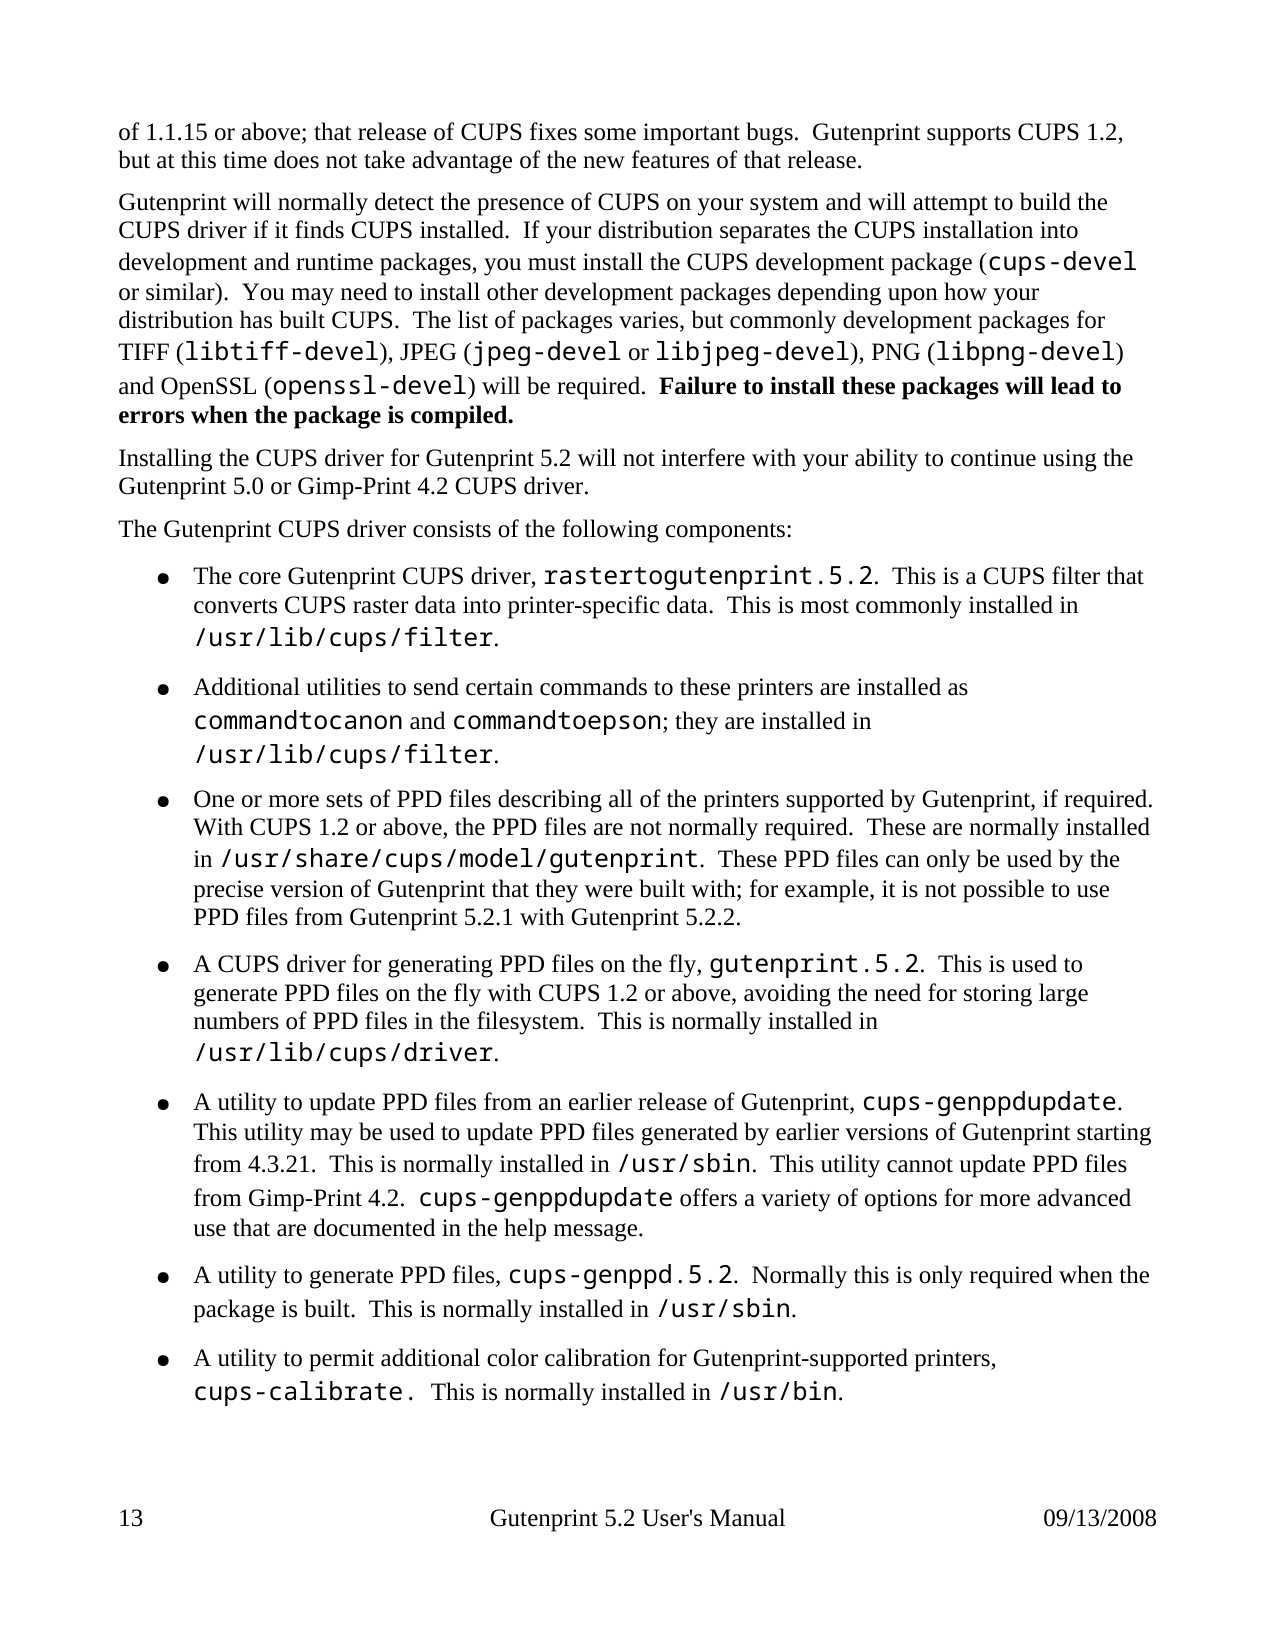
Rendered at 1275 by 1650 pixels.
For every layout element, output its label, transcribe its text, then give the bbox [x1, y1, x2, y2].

list A utility to generate PPD files, cups-genppd.5.2. Normally this is only required when the package is built. This is normally installed in /usr/sbin. [156, 1256, 1157, 1324]
list Additional utilities to send certain commands to these printers are installed as commandtocanon and commandtoepson; they are installed in /usr/lib/cups/filter. [156, 668, 1157, 770]
list A CUPS driver for generating PPD files on the fly, gutenprint.5.2. This is used to generate PPD files on the fly with CUPS 1.2 or above, avoiding the need for storing large numbers of PPD files in the filesystem. This is normally installed in /usr/lib/cups/driver. [156, 945, 1157, 1069]
list A utility to update PPD files from an earlier release of Gutenprint, cups-genppdupdate. This utility may be used to update PPD files generated by earlier versions of Gutenprint starting from 4.3.21. This is normally installed in /usr/sbin. This utility cannot update PPD files from Gimp-Print 4.2. cups-genppdupdate offers a variety of options for more advanced use that are documented in the help message. [156, 1084, 1157, 1241]
text Installing the CUPS driver for Gutenprint 5.2 will not interfere with your ability to continue using the Gutenprint 5.0 or Gimp-Print 4.2 CUPS driver. [118, 444, 1157, 500]
list A utility to permit additional color calibration for Gutenprint-supported printers, cups‑calibrate. This is normally installed in /usr/bin. [156, 1339, 1157, 1408]
text of 1.1.15 or above; that release of CUPS fixes some important bugs. Gutenprint supports CUPS 1.2, but at this time does not take advantage of the new features of that release. [118, 118, 1157, 173]
list The core Gutenprint CUPS driver, rastertogutenprint.5.2. This is a CUPS filter that converts CUPS raster data into printer-specific data. This is most commonly installed in /usr/lib/cups/filter. [156, 557, 1157, 653]
list One or more sets of PPD files describing all of the printers supported by Gutenprint, if required. With CUPS 1.2 or above, the PPD files are not normally required. These are normally installed in /usr/share/cups/model/gutenprint. These PPD files can only be used by the precise version of Gutenprint that they were built with; for example, it is not possible to use PPD files from Gutenprint 5.2.1 with Gutenprint 5.2.2. [156, 785, 1157, 930]
text Gutenprint will normally detect the presence of CUPS on your system and will attempt to build the CUPS driver if it finds CUPS installed. If your distribution separates the CUPS installation into development and runtime packages, you must install the CUPS development package (cups-devel or similar). You may need to install other development packages depending upon how your distribution has built CUPS. The list of packages varies, but commonly development packages for TIFF (libtiff-devel), JPEG (jpeg-devel or libjpeg-devel), PNG (libpng-devel) and OpenSSL (openssl-devel) will be required. Failure to install these packages will lead to errors when the package is compiled. [118, 188, 1157, 429]
text The Gutenprint CUPS driver consists of the following components: [118, 515, 1157, 542]
